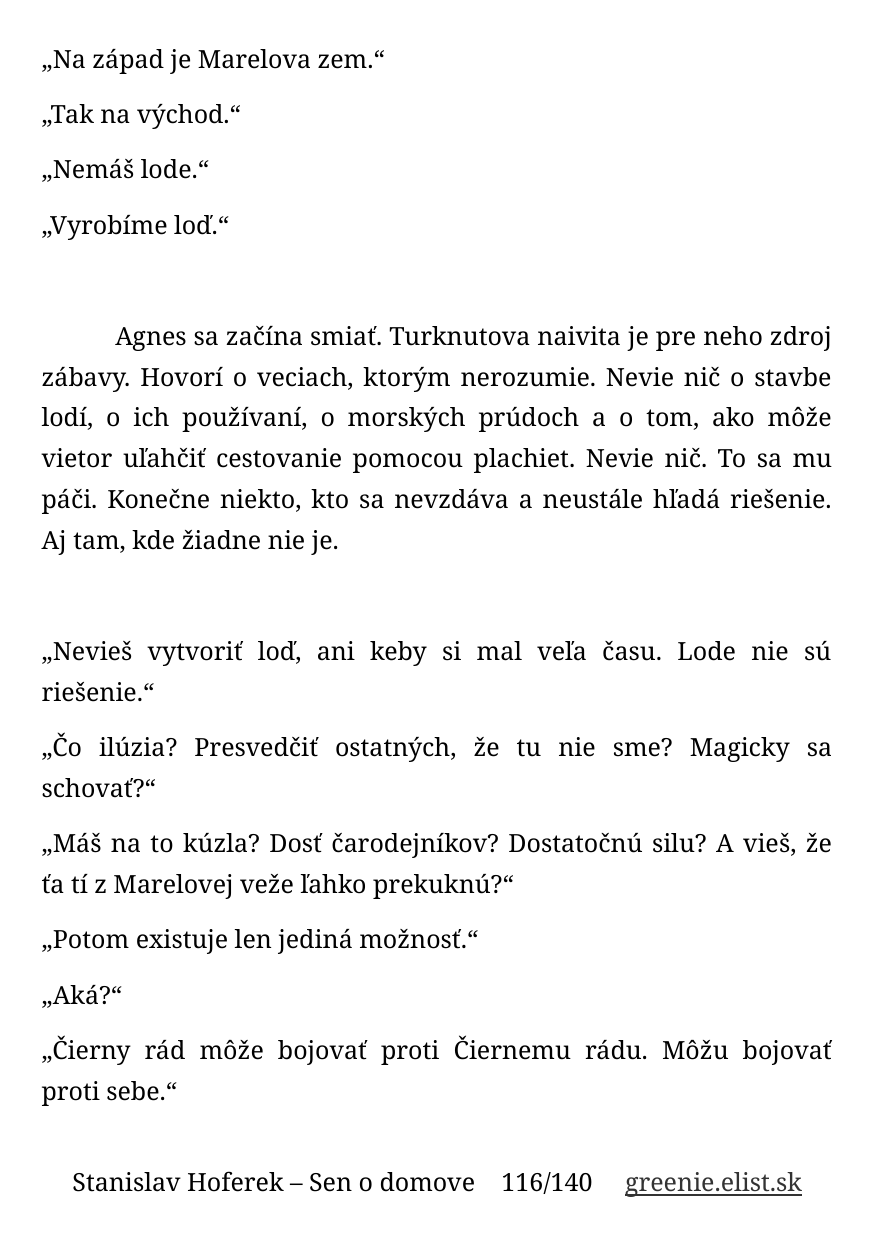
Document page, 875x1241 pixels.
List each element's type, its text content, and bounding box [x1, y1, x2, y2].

text „Vyrobíme loď.“ [41, 208, 833, 242]
text „Potom existuje len jediná možnosť.“ [41, 922, 833, 956]
text „Na západ je Marelova zem.“ [41, 41, 833, 75]
text „Nemáš lode.“ [41, 152, 833, 186]
text „Čo ilúzia? Presvedčiť ostatných, že tu nie sme? Magicky sa schovať?“ [41, 730, 833, 804]
text „Máš na to kúzla? Dosť čarodejníkov? Dostatočnú silu? A vieš, že ťa tí z Marelovej veže ľahko prekuknú?“ [41, 826, 833, 901]
text „Tak na východ.“ [41, 97, 833, 131]
text „Aká?“ [41, 978, 833, 1012]
text Agnes sa začína smiať. Turknutova naivita je pre neho zdroj zábavy. Hovorí o veciach, ktorým nerozumie. Nevie nič o stavbe lodí, o ich používaní, o morských prúdoch a o tom, ako môže vietor uľahčiť cestovanie pomocou plachiet. Nevie nič. To sa mu páči. Konečne niekto, kto sa nevzdáva a neustále hľadá riešenie. Aj tam, kde žiadne nie je. [41, 318, 833, 557]
text „Nevieš vytvoriť loď, ani keby si mal veľa času. Lode nie sú riešenie.“ [41, 633, 833, 708]
text „Čierny rád môže bojovať proti Čiernemu rádu. Môžu bojovať proti sebe.“ [41, 1033, 833, 1108]
